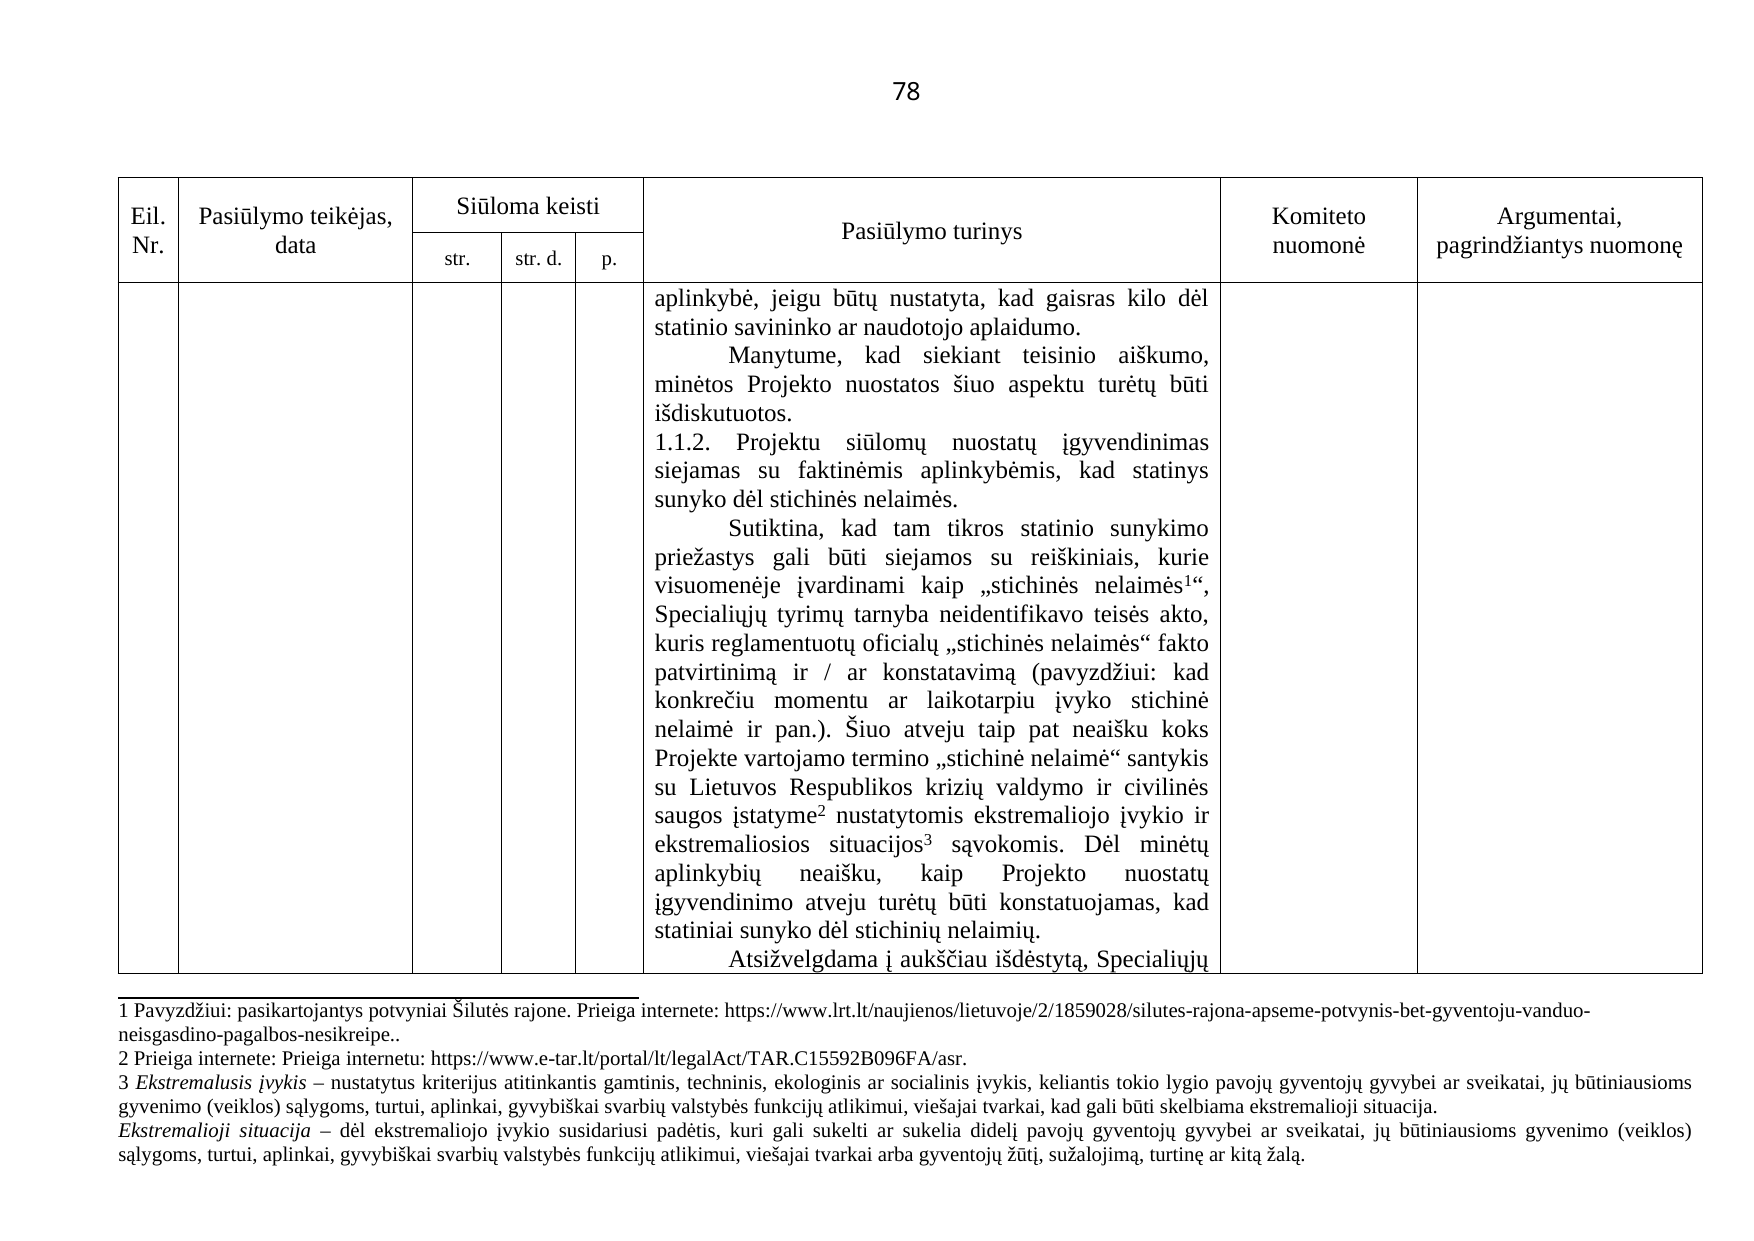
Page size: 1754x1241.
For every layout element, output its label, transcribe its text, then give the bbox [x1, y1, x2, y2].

table_header Eil. Nr. [119, 178, 178, 282]
table_header Siūloma keisti [413, 178, 643, 232]
table_cell [1221, 283, 1417, 973]
table_cell str. [413, 233, 501, 282]
table_cell p. [576, 233, 643, 282]
table_header Pasiūlymo teikėjas, data [179, 178, 412, 282]
table_cell [179, 283, 412, 973]
table_cell [119, 283, 178, 973]
table_header Argumentai, pagrindžiantys nuomonę [1418, 178, 1702, 282]
table_cell [576, 283, 643, 973]
table_cell [502, 283, 575, 973]
table_cell [413, 283, 501, 973]
table_cell [1418, 283, 1702, 973]
table_header Komiteto nuomonė [1221, 178, 1417, 282]
table_header Pasiūlymo turinys [644, 178, 1220, 282]
table_cell aplinkybė, jeigu būtų nustatyta, kad gaisras kilo dėl statinio savininko ar naudotojo aplaidumo. Manytume, kad siekiant teisinio aiškumo, minėtos Projekto nuostatos šiuo aspektu turėtų būti išdiskutuotos. 1.1.2. Projektu siūlomų nuostatų įgyvendinimas siejamas su faktinėmis aplinkybėmis, kad statinys sunyko dėl stichinės nelaimės. Sutiktina, kad tam tikros statinio sunykimo priežastys gali būti siejamos su reiškiniais, kurie visuomenėje įvardinami kaip „stichinės nelaimės“, Specialiųjų tyrimų tarnyba neidentifikavo teisės akto, kuris reglamentuotų oficialų „stichinės nelaimės“ fakto patvirtinimą ir / ar konstatavimą (pavyzdžiui: kad konkrečiu momentu ar laikotarpiu įvyko stichinė nelaimė ir pan.). Šiuo atveju taip pat neaišku koks Projekte vartojamo termino „stichinė nelaimė“ santykis su Lietuvos Respublikos krizių valdymo ir civilinės saugos įstatyme nustatytomis ekstremaliojo įvykio ir ekstremaliosios situacijos sąvokomis. Dėl minėtų aplinkybių neaišku, kaip Projekto nuostatų įgyvendinimo atveju turėtų būti konstatuojamas, kad statiniai sunyko dėl stichinių nelaimių. Atsižvelgdama į aukščiau išdėstytą, Specialiųjų [644, 283, 1220, 973]
table_cell str. d. [502, 233, 575, 282]
